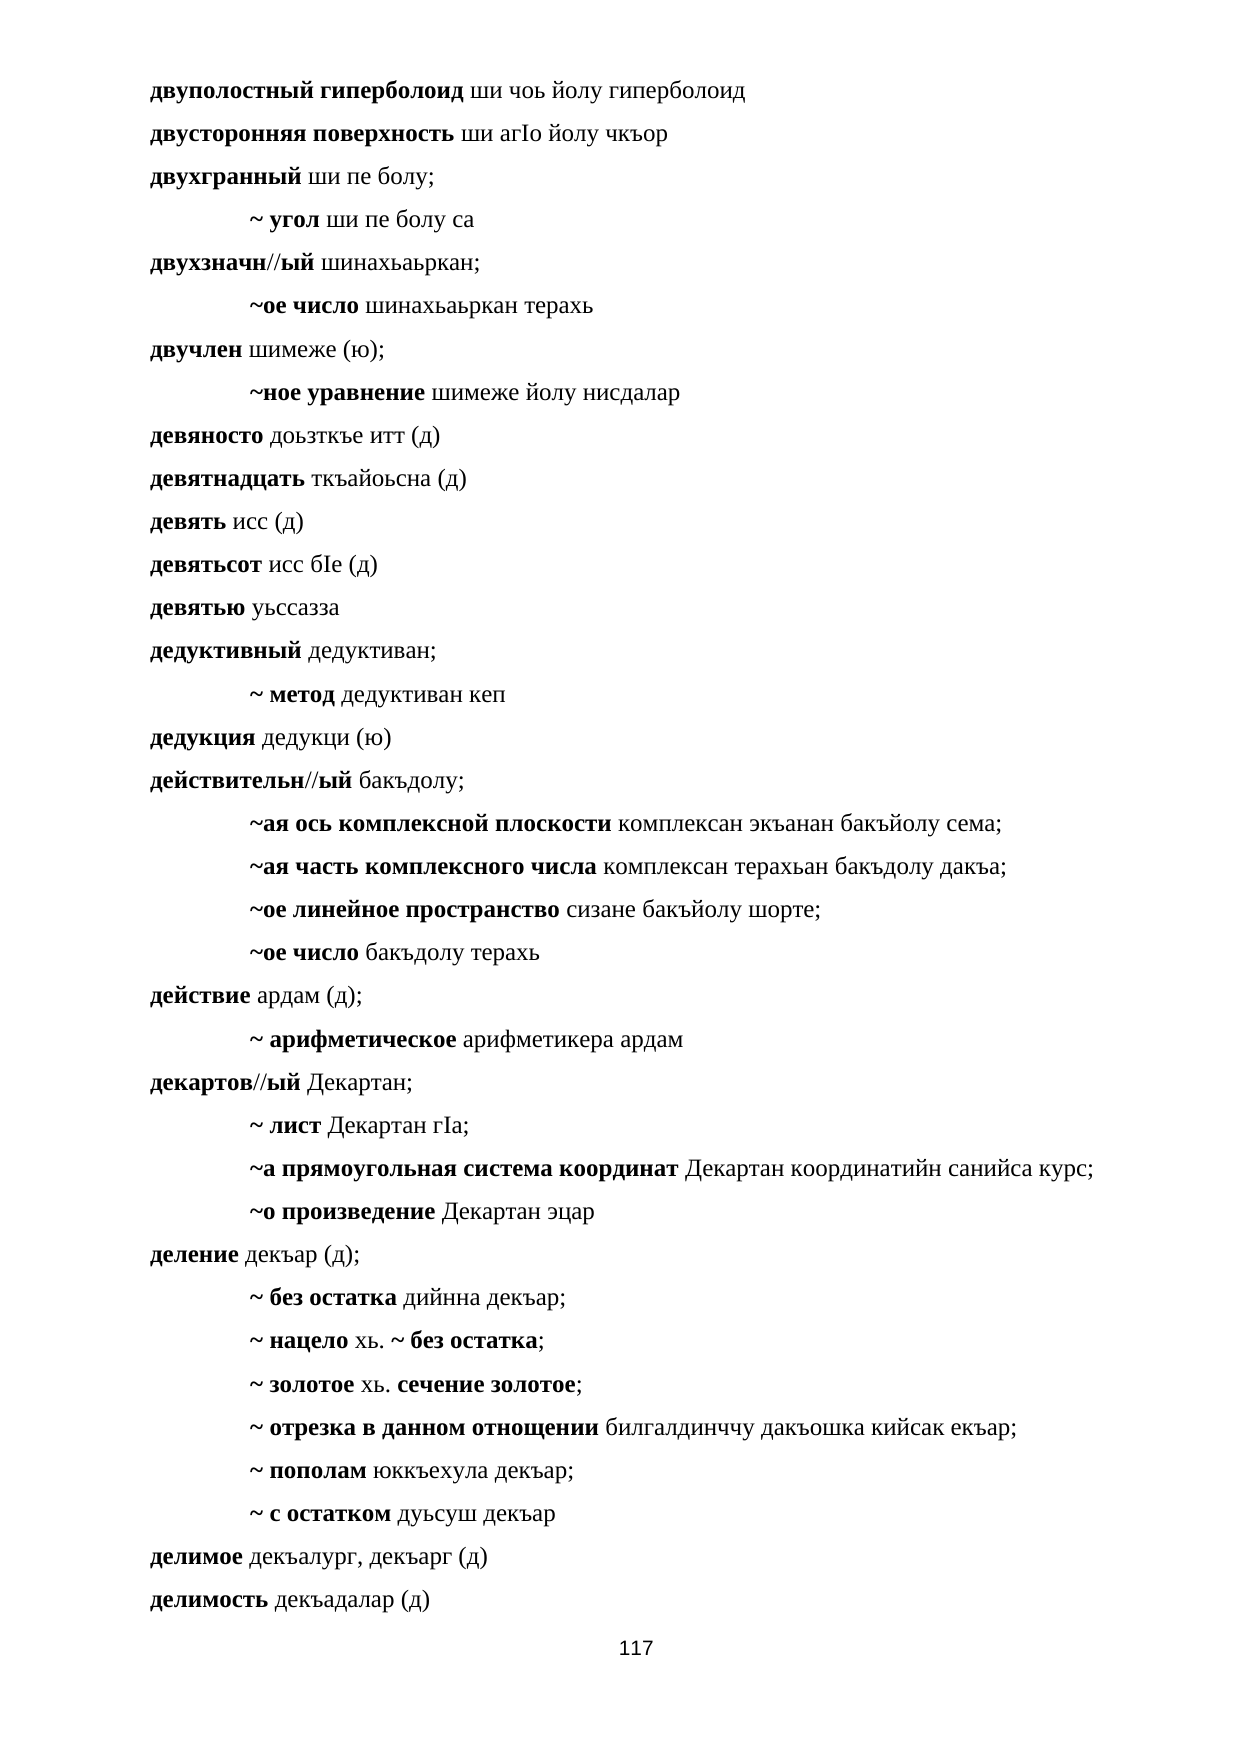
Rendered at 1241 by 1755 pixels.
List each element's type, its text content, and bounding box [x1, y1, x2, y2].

text декартов//ый Декартан; ~ лист Декартан гӀа; ~а прямоугольная система координат Декартан координатийн санийса курс; ~о произведение Декартан эцар [150, 1067, 1122, 1225]
text девяносто доьзткъе итт (д) [150, 420, 1122, 449]
text двухзначн//ый шинахьаьркан; ~ое число шинахьаьркан терахь [150, 247, 1122, 319]
text девятнадцать ткъайоьсна (д) [150, 463, 1122, 492]
text двуполостный гиперболоид ши чоь йолу гиперболоид [150, 75, 1122, 104]
text девять исс (д) [150, 506, 1122, 535]
text действие ардам (д); ~ арифметическое арифметикера ардам [150, 981, 1122, 1052]
text двухгранный ши пе болу; ~ угол ши пе болу са [150, 161, 1122, 233]
text делимость декъадалар (д) [150, 1584, 1122, 1613]
text деление декъар (д); ~ без остатка дийнна декъар; ~ нацело хь. ~ без остатка; ~ золотое хь. сечение золотое; ~ отрезка в данном отнощении билгалдинччу дакъошка кийсак екъар; ~ пополам юккъехула декъар; ~ с остатком дуьсуш декъар [150, 1239, 1122, 1527]
text дедукция дедукци (ю) [150, 722, 1122, 751]
text двусторонняя поверхность ши агӀо йолу чкъор [150, 118, 1122, 147]
text девятьсот исс бӀе (д) [150, 549, 1122, 578]
text делимое декъалург, декъарг (д) [150, 1541, 1122, 1570]
text девятью уьссазза [150, 592, 1122, 621]
text двучлен шимеже (ю); ~ное уравнение шимеже йолу нисдалар [150, 334, 1122, 406]
text дедуктивный дедуктиван; ~ метод дедуктиван кеп [150, 636, 1122, 707]
text действительн//ый бакъдолу; ~ая ось комплексной плоскости комплексан экъанан бакъйолу сема; ~ая часть комплексного числа комплексан терахьан бакъдолу дакъа; ~ое линейное пространство сизане бакъйолу шорте; ~ое число бакъдолу терахь [150, 765, 1122, 966]
